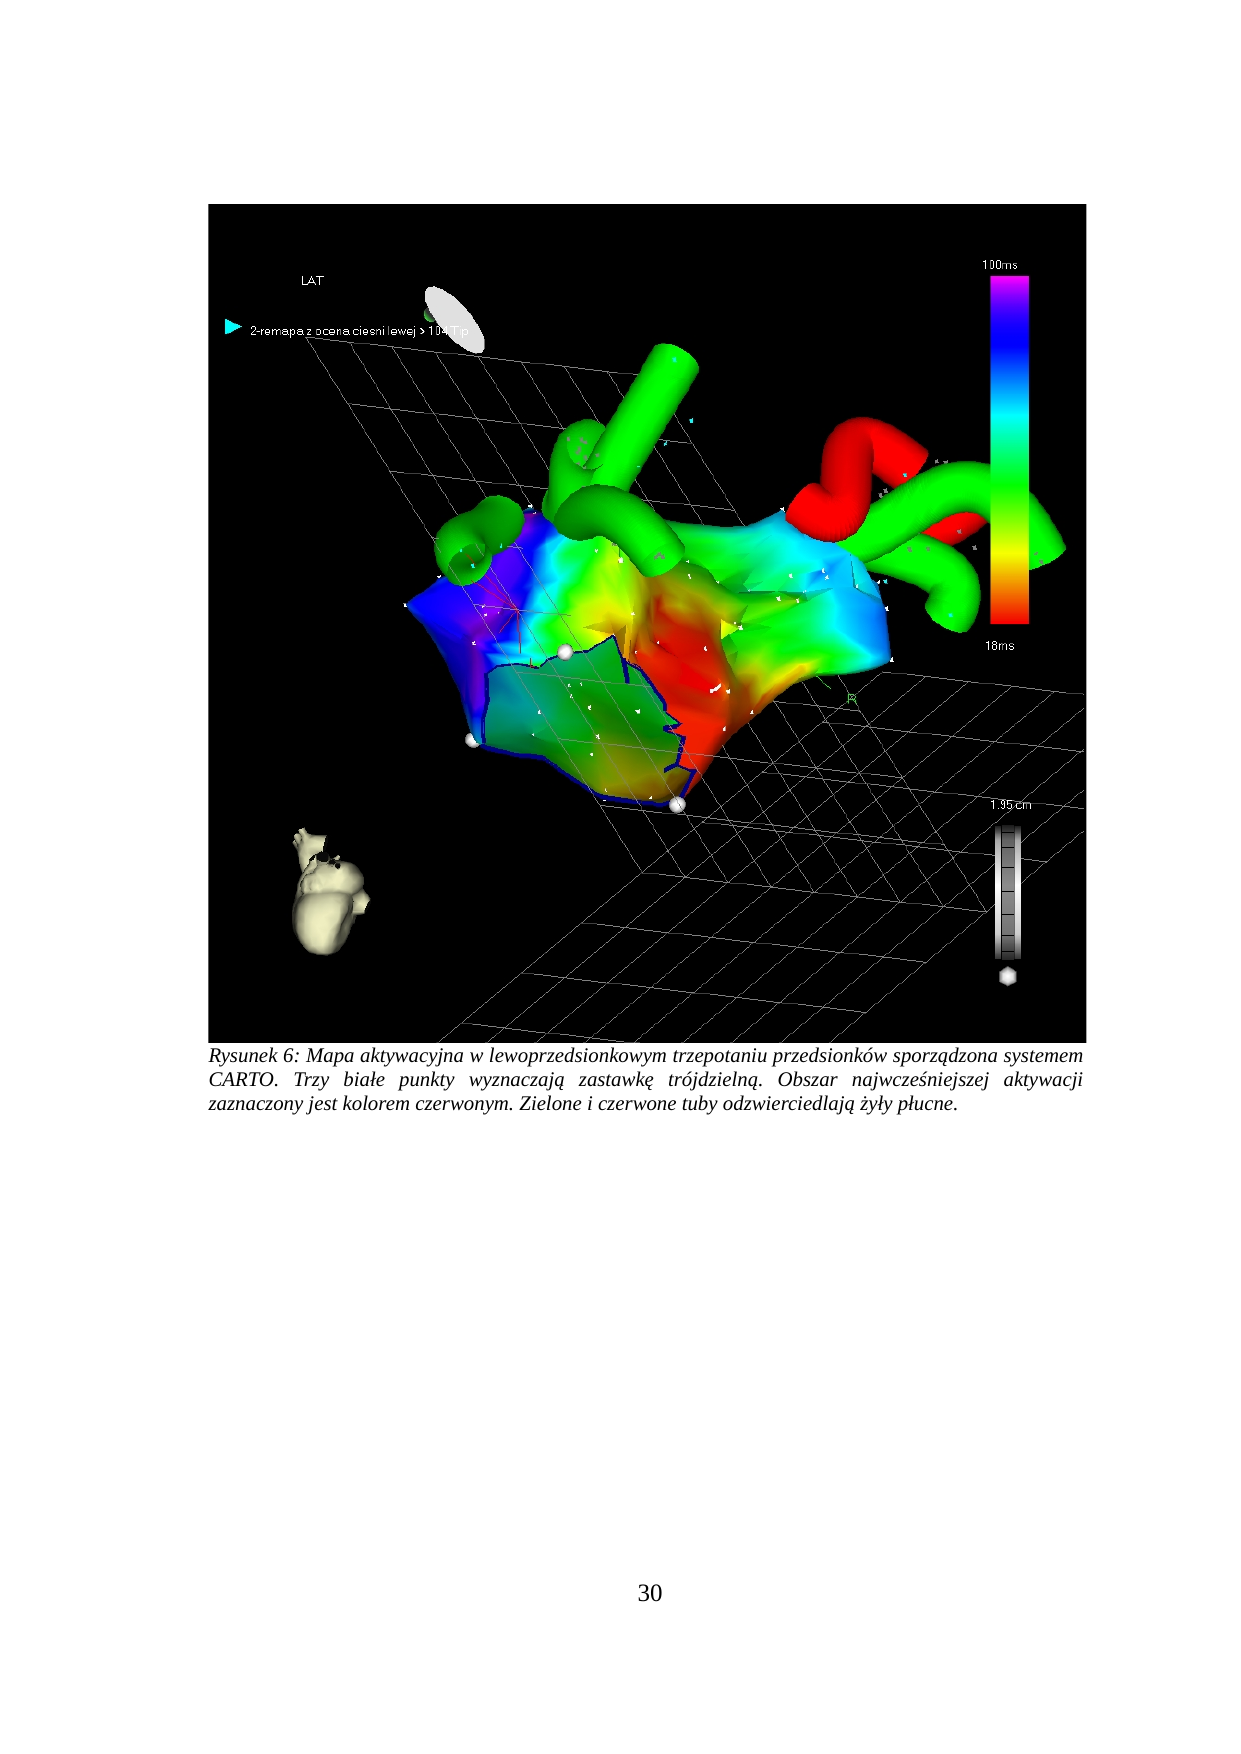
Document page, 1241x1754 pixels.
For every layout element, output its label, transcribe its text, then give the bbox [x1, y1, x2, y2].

picture [208, 204, 1087, 1043]
list Rysunek 6: Mapa aktywacyjna w lewoprzedsionkowym trzepotaniu przedsionków sporządzona systemem CARTO. Trzy białe punkty wyznaczają zastawkę trójdzielną. Obszar najwcześniejszej aktywacji zaznaczony jest kolorem czerwonym. Zielone i czerwone tuby odzwierciedlają żyły płucne. [208, 1043, 1086, 1115]
